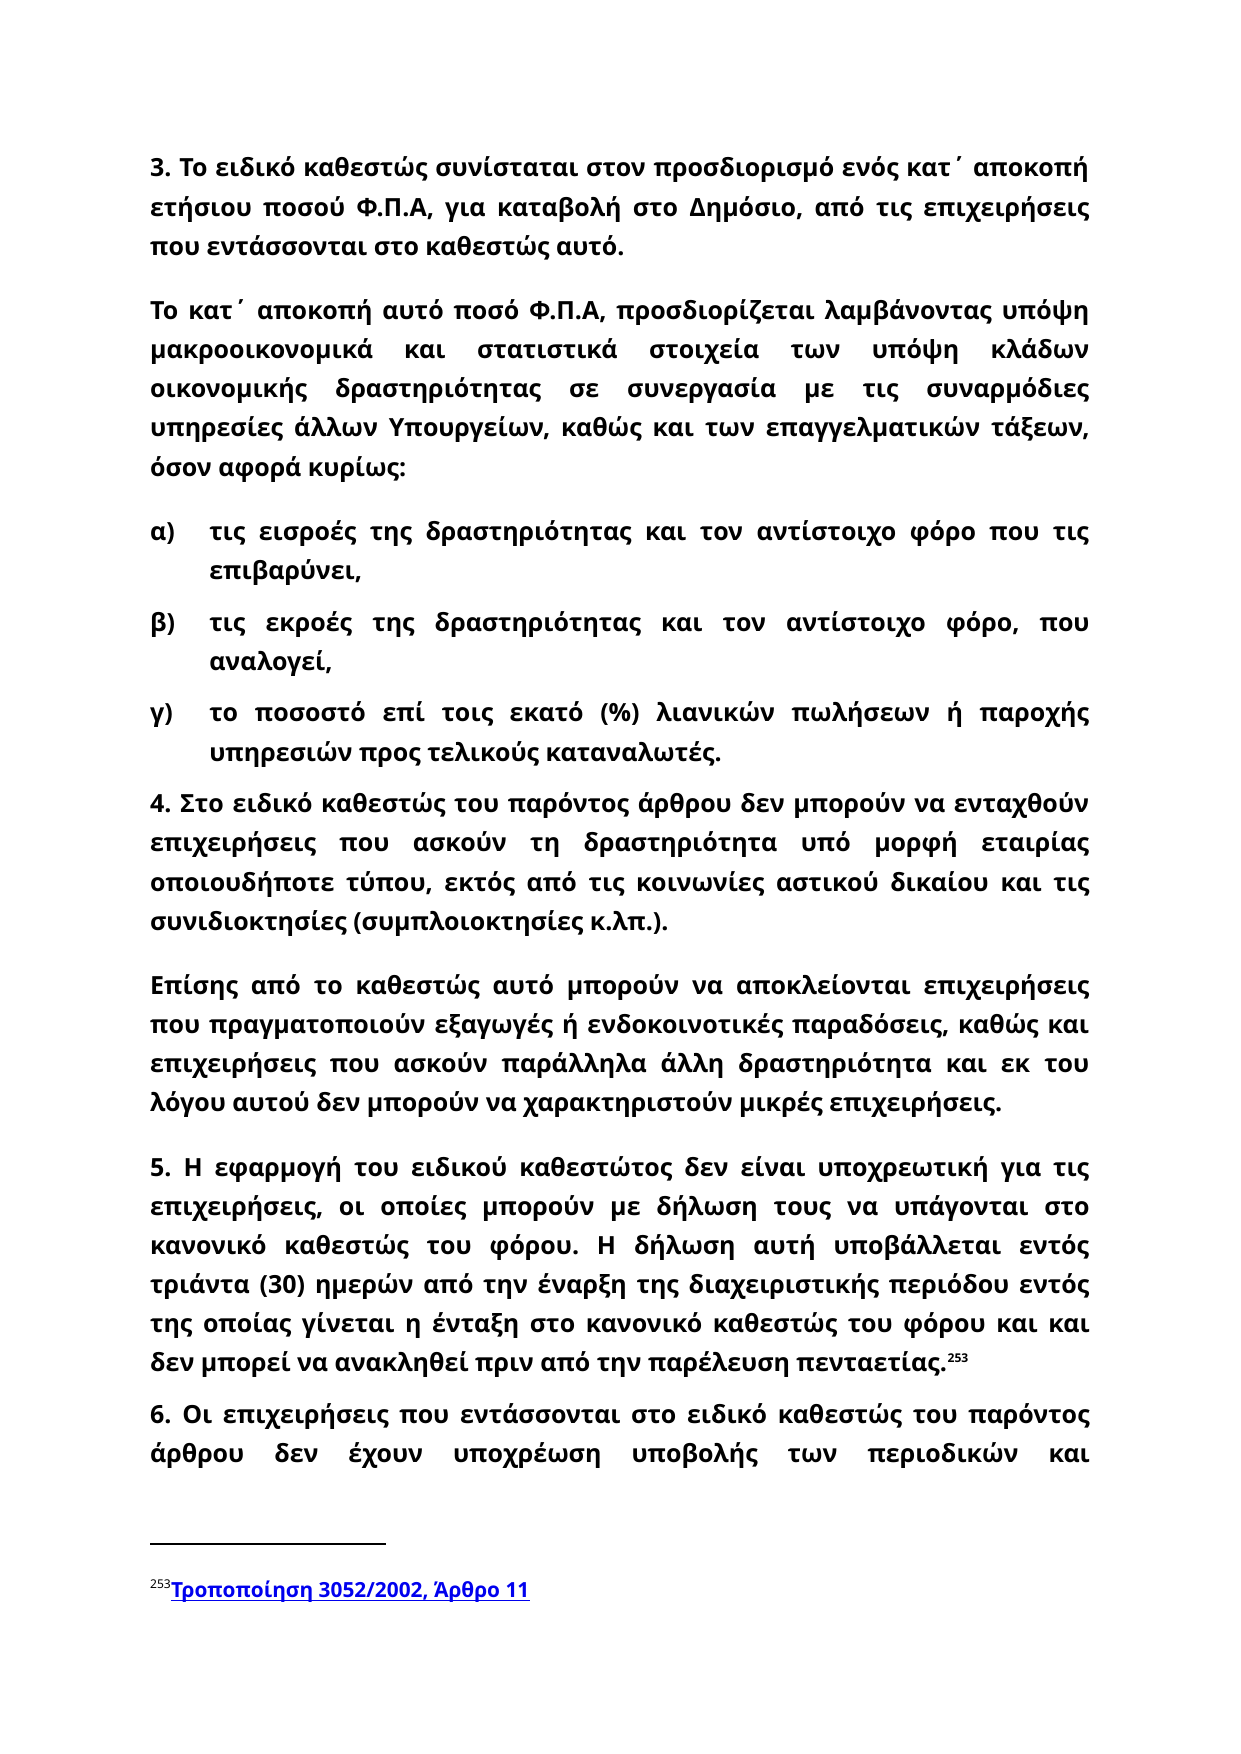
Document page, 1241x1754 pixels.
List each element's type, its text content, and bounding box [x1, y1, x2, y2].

text Τροποποίηση 3052/2002, Άρθρο 11 [150, 1576, 1090, 1604]
text 4. Στο ειδικό καθεστώς του παρόντος άρθρου δεν μπορούν να ενταχθούν επιχειρήσεις που ασκούν τη δραστηριότητα υπό μορφή εταιρίας οποιουδήποτε τύπου, εκτός από τις κοινωνίες αστικού δικαίου και τις συνιδιοκτησίες (συμπλοιοκτησίες κ.λπ.). [150, 786, 1090, 937]
list γ) το ποσοστό επί τοις εκατό (%) λιανικών πωλήσεων ή παροχής υπηρεσιών προς τελικούς καταναλωτές. [150, 695, 1090, 768]
text 6. Οι επιχειρήσεις που εντάσσονται στο ειδικό καθεστώς του παρόντος άρθρου δεν έχουν υποχρέωση υποβολής των περιοδικών και [150, 1397, 1090, 1470]
text 3. Το ειδικό καθεστώς συνίσταται στον προσδιορισμό ενός κατ΄ αποκοπή ετήσιου ποσού Φ.Π.Α, για καταβολή στο Δημόσιο, από τις επιχειρήσεις που εντάσσονται στο καθεστώς αυτό. [150, 150, 1090, 262]
list α) τις εισροές της δραστηριότητας και τον αντίστοιχο φόρο που τις επιβαρύνει, [150, 513, 1090, 587]
list β) τις εκροές της δραστηριότητας και τον αντίστοιχο φόρο, που αναλογεί, [150, 604, 1090, 677]
text Επίσης από το καθεστώς αυτό μπορούν να αποκλείονται επιχειρήσεις που πραγματοποιούν εξαγωγές ή ενδοκοινοτικές παραδόσεις, καθώς και επιχειρήσεις που ασκούν παράλληλα άλλη δραστηριότητα και εκ του λόγου αυτού δεν μπορούν να χαρακτηριστούν μικρές επιχειρήσεις. [150, 967, 1090, 1119]
text Το κατ΄ αποκοπή αυτό ποσό Φ.Π.Α, προσδιορίζεται λαμβάνοντας υπόψη μακροοικονομικά και στατιστικά στοιχεία των υπόψη κλάδων οικονομικής δραστηριότητας σε συνεργασία με τις συναρμόδιες υπηρεσίες άλλων Υπουργείων, καθώς και των επαγγελματικών τάξεων, όσον αφορά κυρίως: [150, 292, 1090, 483]
text 5. Η εφαρμογή του ειδικού καθεστώτος δεν είναι υποχρεωτική για τις επιχειρήσεις, οι οποίες μπορούν με δήλωση τους να υπάγονται στο κανονικό καθεστώς του φόρου. Η δήλωση αυτή υποβάλλεται εντός τριάντα (30) ημερών από την έναρξη της διαχειριστικής περιόδου εντός της οποίας γίνεται η ένταξη στο κανονικό καθεστώς του φόρου και και δεν μπορεί να ανακληθεί πριν από την παρέλευση πενταετίας. [150, 1149, 1090, 1379]
